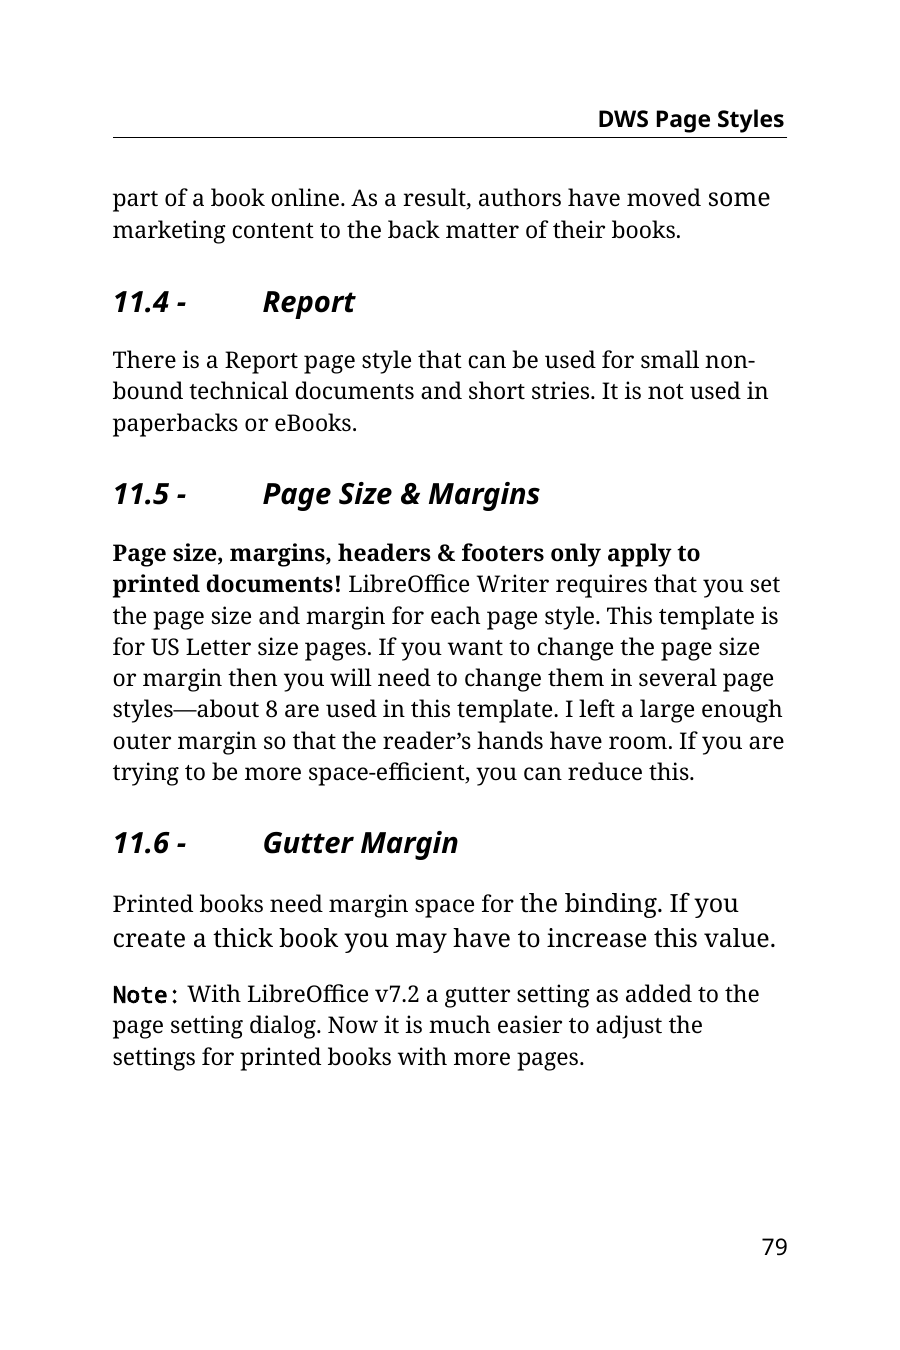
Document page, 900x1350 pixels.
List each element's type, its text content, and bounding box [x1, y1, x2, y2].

subtitle Page Size & Margins [112, 474, 787, 513]
text There is a Report page style that can be used for small non-bound technical documents and short stries. It is not used in paperbacks or eBooks. [112, 344, 787, 438]
text part of a book online. As a result, authors have moved some marketing content to the back matter of their books. [112, 180, 787, 245]
text Note: With LibreOffice v7.2 a gutter setting as added to the page setting dialog. Now it is much easier to adjust the settings for printed books with more pages. [112, 978, 787, 1072]
text Printed books need margin space for the binding. If you create a thick book you may have to increase this value. [112, 886, 787, 954]
subtitle Gutter Margin [112, 823, 787, 862]
text Page size, margins, headers & footers only apply to printed documents! LibreOffice Writer requires that you set the page size and margin for each page style. This template is for US Letter size pages. If you want to change the page size or margin then you will need to change them in several page styles—about 8 are used in this template. I left a large enough outer margin so that the reader’s hands have room. If you are trying to be more space-efficient, you can reduce this. [112, 537, 787, 787]
subtitle Report [112, 281, 787, 321]
